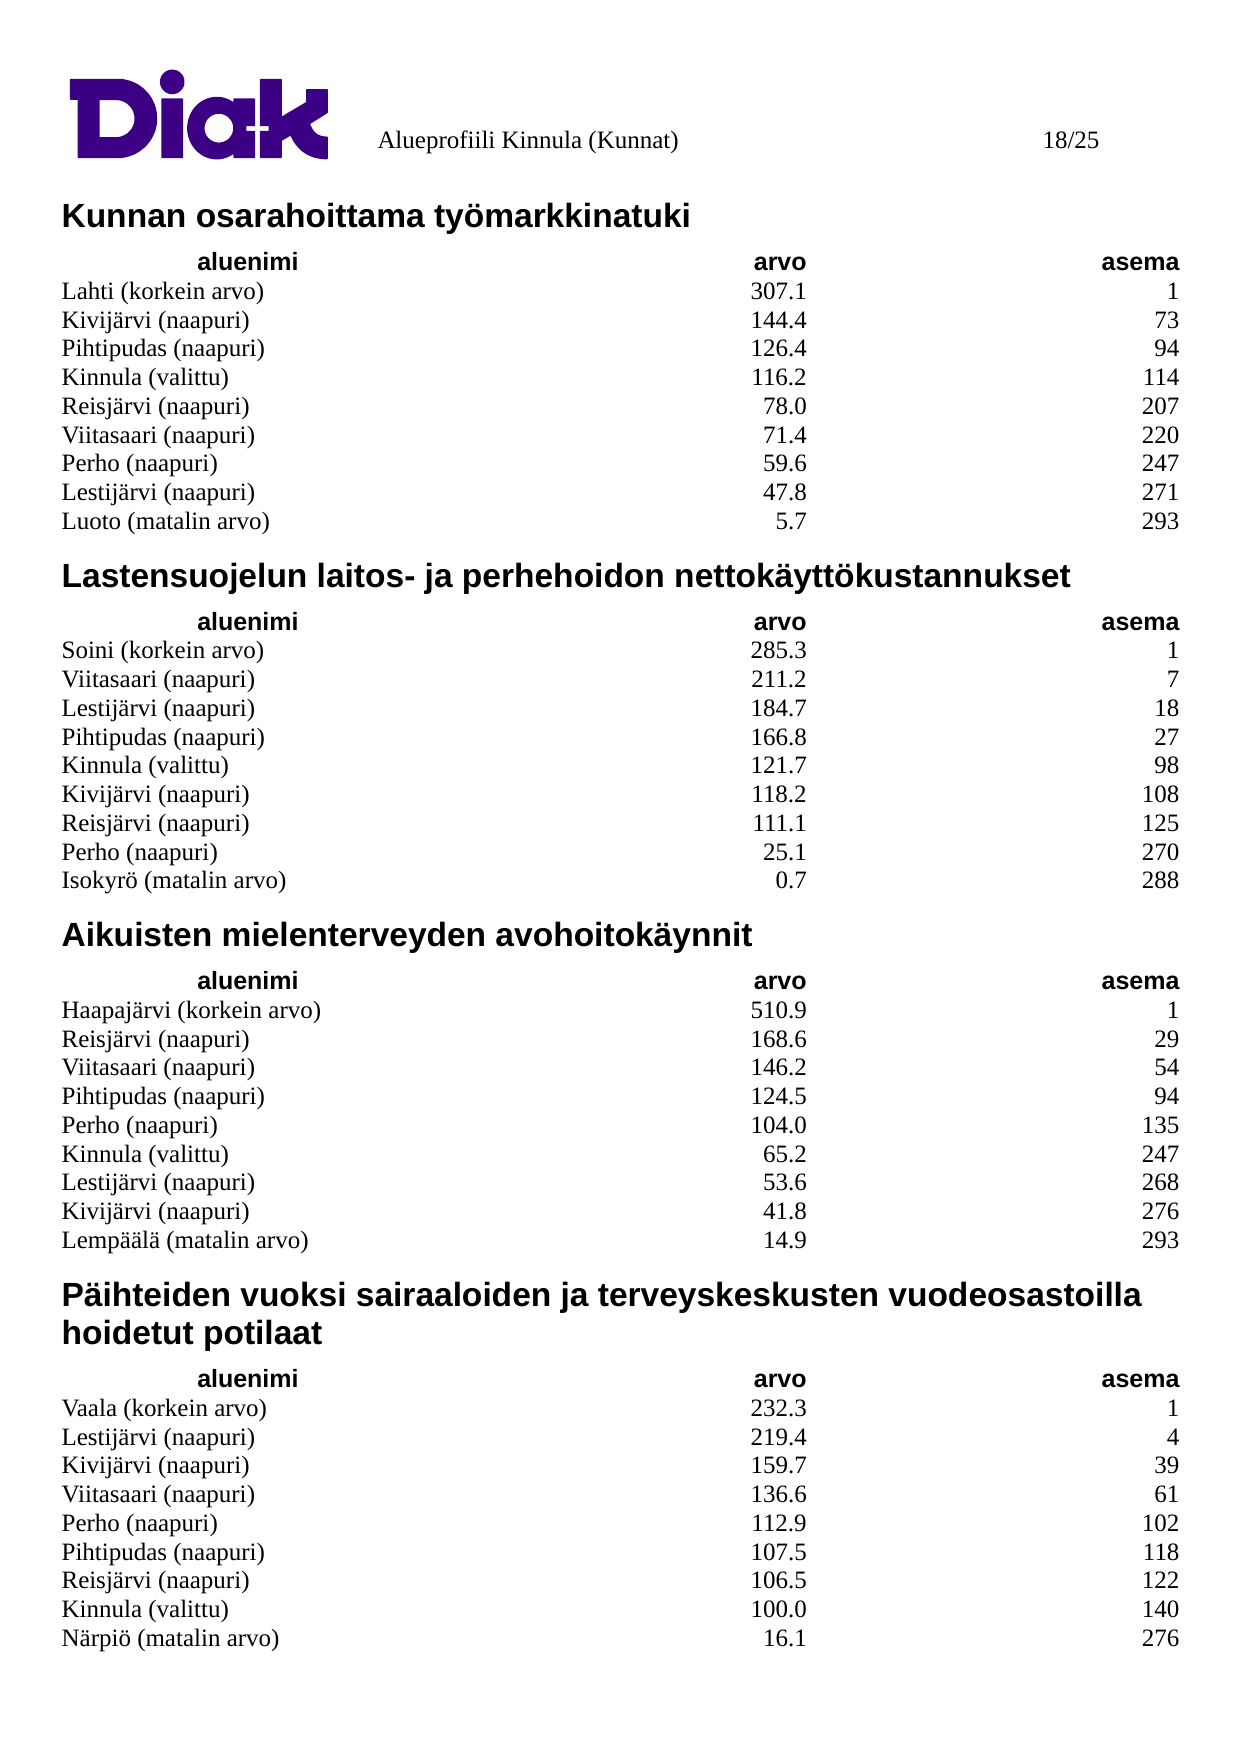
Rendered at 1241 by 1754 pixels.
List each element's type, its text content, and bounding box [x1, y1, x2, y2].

table_cell 104.0 [434, 1110, 806, 1139]
table_cell 1 [806, 1393, 1179, 1422]
table_cell Reisjärvi (naapuri) [61, 1566, 434, 1594]
table_cell 16.1 [434, 1623, 806, 1652]
table_cell 100.0 [434, 1594, 806, 1623]
table_cell 166.8 [434, 722, 806, 751]
table_cell Viitasaari (naapuri) [61, 420, 434, 448]
table_header arvo [434, 1364, 806, 1393]
table_cell 47.8 [434, 477, 806, 506]
table_cell 159.7 [434, 1451, 806, 1479]
table_cell 39 [806, 1451, 1179, 1479]
table_cell 184.7 [434, 693, 806, 722]
table_cell 271 [806, 477, 1179, 506]
table_cell Kivijärvi (naapuri) [61, 305, 434, 333]
table_cell 4 [806, 1422, 1179, 1451]
table_cell 285.3 [434, 636, 806, 664]
table_header arvo [434, 607, 806, 636]
table_cell 126.4 [434, 334, 806, 362]
table_cell Pihtipudas (naapuri) [61, 1537, 434, 1566]
table_cell 54 [806, 1053, 1179, 1081]
table_cell 7 [806, 664, 1179, 693]
table_cell 207 [806, 391, 1179, 420]
table_cell 293 [806, 506, 1179, 535]
table_cell 121.7 [434, 751, 806, 779]
table_cell Isokyrö (matalin arvo) [61, 866, 434, 894]
table_cell Kinnula (valittu) [61, 1594, 434, 1623]
table_header aluenimi [61, 1364, 434, 1393]
table_cell Kivijärvi (naapuri) [61, 1451, 434, 1479]
table_cell 211.2 [434, 664, 806, 693]
table_cell 118 [806, 1537, 1179, 1566]
table_header aluenimi [61, 607, 434, 636]
table_cell 107.5 [434, 1537, 806, 1566]
table_cell 14.9 [434, 1225, 806, 1254]
table_cell Viitasaari (naapuri) [61, 664, 434, 693]
table_cell Kinnula (valittu) [61, 362, 434, 391]
table_header aluenimi [61, 247, 434, 276]
table_cell 106.5 [434, 1566, 806, 1594]
table_header arvo [434, 966, 806, 995]
table_cell Reisjärvi (naapuri) [61, 391, 434, 420]
table_cell Kinnula (valittu) [61, 1139, 434, 1167]
table_cell 125 [806, 808, 1179, 837]
table_cell Kinnula (valittu) [61, 751, 434, 779]
table_cell 1 [806, 995, 1179, 1024]
table_cell Reisjärvi (naapuri) [61, 808, 434, 837]
table_cell 220 [806, 420, 1179, 448]
table_cell 111.1 [434, 808, 806, 837]
table_cell Kivijärvi (naapuri) [61, 779, 434, 808]
table_cell 94 [806, 1081, 1179, 1110]
table_cell 144.4 [434, 305, 806, 333]
table_cell 25.1 [434, 837, 806, 866]
table_cell 27 [806, 722, 1179, 751]
table_cell 1 [806, 636, 1179, 664]
table_cell 118.2 [434, 779, 806, 808]
table_cell 276 [806, 1623, 1179, 1652]
table_cell 288 [806, 866, 1179, 894]
table_cell Perho (naapuri) [61, 837, 434, 866]
table_cell Lestijärvi (naapuri) [61, 1168, 434, 1196]
table_cell 307.1 [434, 276, 806, 305]
table_cell 114 [806, 362, 1179, 391]
table_cell 293 [806, 1225, 1179, 1254]
table_cell 135 [806, 1110, 1179, 1139]
table_header arvo [434, 247, 806, 276]
table_cell 140 [806, 1594, 1179, 1623]
table_cell 247 [806, 1139, 1179, 1167]
table_cell Luoto (matalin arvo) [61, 506, 434, 535]
table_cell 94 [806, 334, 1179, 362]
table_header asema [806, 966, 1179, 995]
table_cell Vaala (korkein arvo) [61, 1393, 434, 1422]
table_header asema [806, 1364, 1179, 1393]
table_cell 270 [806, 837, 1179, 866]
table_cell Lestijärvi (naapuri) [61, 693, 434, 722]
table_cell Viitasaari (naapuri) [61, 1479, 434, 1508]
table_cell 73 [806, 305, 1179, 333]
table_cell 5.7 [434, 506, 806, 535]
table_cell Perho (naapuri) [61, 1508, 434, 1537]
table_cell 247 [806, 449, 1179, 477]
table_cell 102 [806, 1508, 1179, 1537]
table_cell Viitasaari (naapuri) [61, 1053, 434, 1081]
table_cell Pihtipudas (naapuri) [61, 722, 434, 751]
table_header asema [806, 607, 1179, 636]
table_header asema [806, 247, 1179, 276]
table_cell 136.6 [434, 1479, 806, 1508]
table_cell Kivijärvi (naapuri) [61, 1196, 434, 1225]
table_cell 112.9 [434, 1508, 806, 1537]
subtitle Kunnan osarahoittama työmarkkinatuki [61, 196, 1179, 235]
subtitle Lastensuojelun laitos- ja perhehoidon nettokäyttökustannukset [61, 556, 1179, 594]
table_cell 268 [806, 1168, 1179, 1196]
table_cell Lahti (korkein arvo) [61, 276, 434, 305]
table_cell Perho (naapuri) [61, 449, 434, 477]
table_cell Perho (naapuri) [61, 1110, 434, 1139]
subtitle Aikuisten mielenterveyden avohoitokäynnit [61, 915, 1179, 954]
table_cell 146.2 [434, 1053, 806, 1081]
table_cell 18 [806, 693, 1179, 722]
table_cell 0.7 [434, 866, 806, 894]
table_cell 108 [806, 779, 1179, 808]
table_cell 510.9 [434, 995, 806, 1024]
table_cell 276 [806, 1196, 1179, 1225]
table_cell 59.6 [434, 449, 806, 477]
table_cell 29 [806, 1024, 1179, 1052]
table_cell Haapajärvi (korkein arvo) [61, 995, 434, 1024]
table_cell 71.4 [434, 420, 806, 448]
table_cell Pihtipudas (naapuri) [61, 1081, 434, 1110]
table_cell 168.6 [434, 1024, 806, 1052]
table_cell 61 [806, 1479, 1179, 1508]
table_cell 53.6 [434, 1168, 806, 1196]
table_cell Lestijärvi (naapuri) [61, 477, 434, 506]
table_cell Lempäälä (matalin arvo) [61, 1225, 434, 1254]
table_cell 122 [806, 1566, 1179, 1594]
table_cell 1 [806, 276, 1179, 305]
table_cell 116.2 [434, 362, 806, 391]
table_cell 41.8 [434, 1196, 806, 1225]
table_cell 98 [806, 751, 1179, 779]
table_cell Reisjärvi (naapuri) [61, 1024, 434, 1052]
table_cell Närpiö (matalin arvo) [61, 1623, 434, 1652]
table_cell 78.0 [434, 391, 806, 420]
table_cell 232.3 [434, 1393, 806, 1422]
subtitle Päihteiden vuoksi sairaaloiden ja terveyskeskusten vuodeosastoilla hoidetut potilaat [61, 1274, 1179, 1352]
table_header aluenimi [61, 966, 434, 995]
table_cell 65.2 [434, 1139, 806, 1167]
table_cell Lestijärvi (naapuri) [61, 1422, 434, 1451]
table_cell 124.5 [434, 1081, 806, 1110]
table_cell 219.4 [434, 1422, 806, 1451]
table_cell Pihtipudas (naapuri) [61, 334, 434, 362]
table_cell Soini (korkein arvo) [61, 636, 434, 664]
